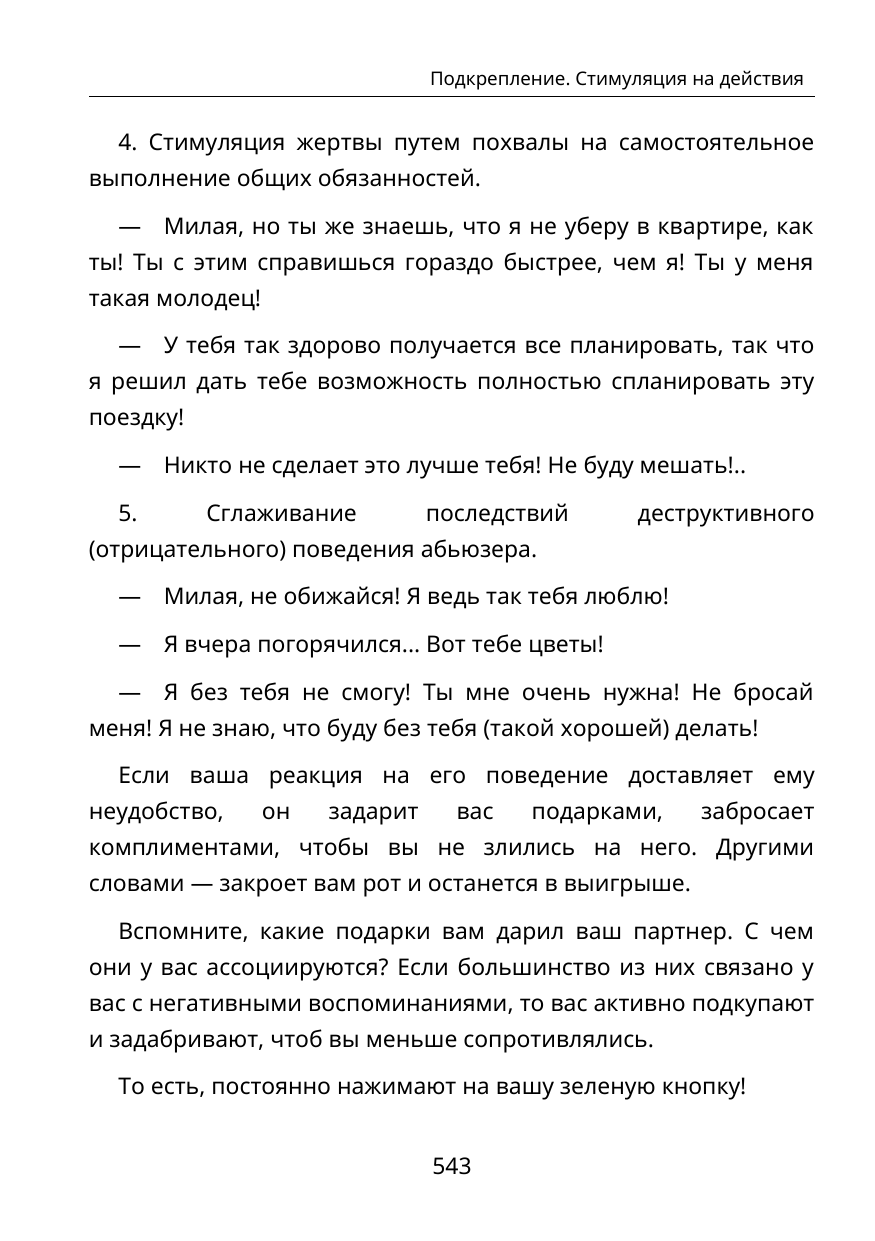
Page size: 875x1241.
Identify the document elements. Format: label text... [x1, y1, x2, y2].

text 4. Стимуляция жертвы путем похвалы на самостоятельное выполнение общих обязанностей. [88, 126, 815, 193]
text Если ваша реакция на его поведение доставляет ему неудобство, он задарит вас подарками, забросает комплиментами, чтобы вы не злились на него. Другими словами — закроет вам рот и останется в выигрыше. [88, 759, 815, 898]
list Милая, не обижайся! Я ведь так тебя люблю! [88, 580, 815, 611]
list Никто не сделает это лучше тебя! Не буду мешать!.. [88, 449, 815, 480]
list У тебя так здорово получается все планировать, так что я решил дать тебе возможность полностью спланировать эту поездку! [88, 329, 815, 432]
list Милая, но ты же знаешь, что я не уберу в квартире, как ты! Ты с этим справишься гораздо быстрее, чем я! Ты у меня такая молодец! [88, 210, 815, 313]
text 5. Сглаживание последствий деструктивного (отрицательного) поведения абьюзера. [88, 497, 815, 564]
list Я вчера погорячился... Вот тебе цветы! [88, 628, 815, 659]
text Вспомните, какие подарки вам дарил ваш партнер. С чем они у вас ассоциируются? Если большинство из них связано у вас с негативными воспоминаниями, то вас активно подкупают и задабривают, чтоб вы меньше сопротивлялись. [88, 915, 815, 1054]
list Я без тебя не смогу! Ты мне очень нужна! Не бросай меня! Я не знаю, что буду без тебя (такой хорошей) делать! [88, 676, 815, 743]
text То есть, постоянно нажимают на вашу зеленую кнопку! [88, 1070, 815, 1102]
